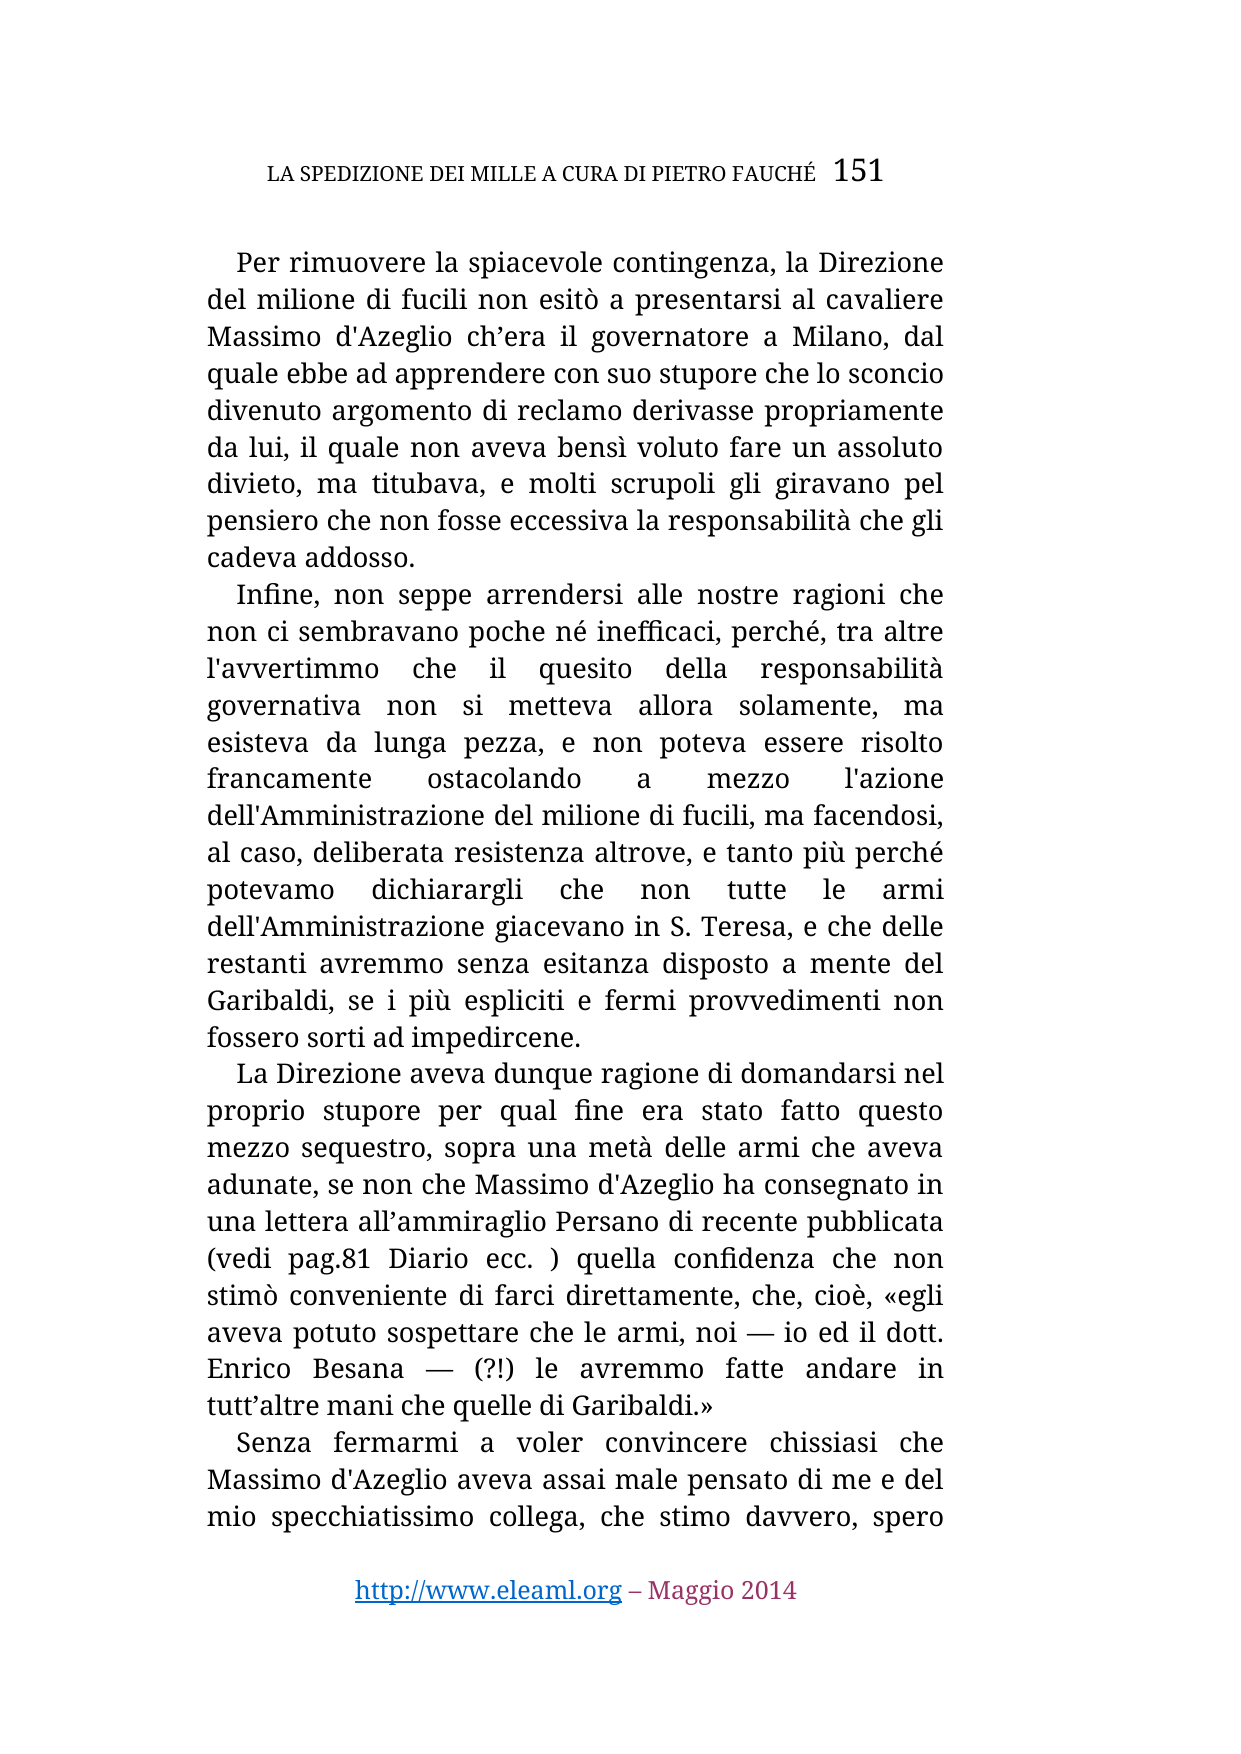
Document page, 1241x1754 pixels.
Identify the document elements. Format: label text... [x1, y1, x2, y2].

text Infine, non seppe arrendersi alle nostre ragioni che non ci sembravano poche né inefficaci, perché, tra altre l'avvertimmo che il quesito della responsabilità governativa non si metteva allora solamente, ma esisteva da lunga pezza, e non poteva essere risolto francamente ostacolando a mezzo l'azione dell'Amministrazione del milione di fucili, ma facendosi, al caso, deliberata resistenza altrove, e tanto più perché potevamo dichiarargli che non tutte le armi dell'Amministrazione giacevano in S. Teresa, e che delle restanti avremmo senza esitanza disposto a mente del Garibaldi, se i più espliciti e fermi provvedimenti non fossero sorti ad impedircene. [207, 576, 945, 1055]
text Per rimuovere la spiacevole contingenza, la Direzione del milione di fucili non esitò a presentarsi al cavaliere Massimo d'Azeglio ch’era il governatore a Milano, dal quale ebbe ad apprendere con suo stupore che lo sconcio divenuto argomento di reclamo derivasse propriamente da lui, il quale non aveva bensì voluto fare un assoluto divieto, ma titubava, e molti scrupoli gli giravano pel pensiero che non fosse eccessiva la responsabilità che gli cadeva addosso. [207, 244, 945, 576]
text La Direzione aveva dunque ragione di domandarsi nel proprio stupore per qual fine era stato fatto questo mezzo sequestro, sopra una metà delle armi che aveva adunate, se non che Massimo d'Azeglio ha consegnato in una lettera all’ammiraglio Persano di recente pubblicata (vedi pag.81 Diario ecc. ) quella confidenza che non stimò conveniente di farci direttamente, che, cioè, «egli aveva potuto sospettare che le armi, noi — io ed il dott. Enrico Besana — (?!) le avremmo fatte andare in tutt’altre mani che quelle di Garibaldi.» [207, 1055, 945, 1424]
text Senza fermarmi a voler convincere chissiasi che Massimo d'Azeglio aveva assai male pensato di me e del mio specchiatissimo collega, che stimo davvero, spero [207, 1424, 945, 1534]
